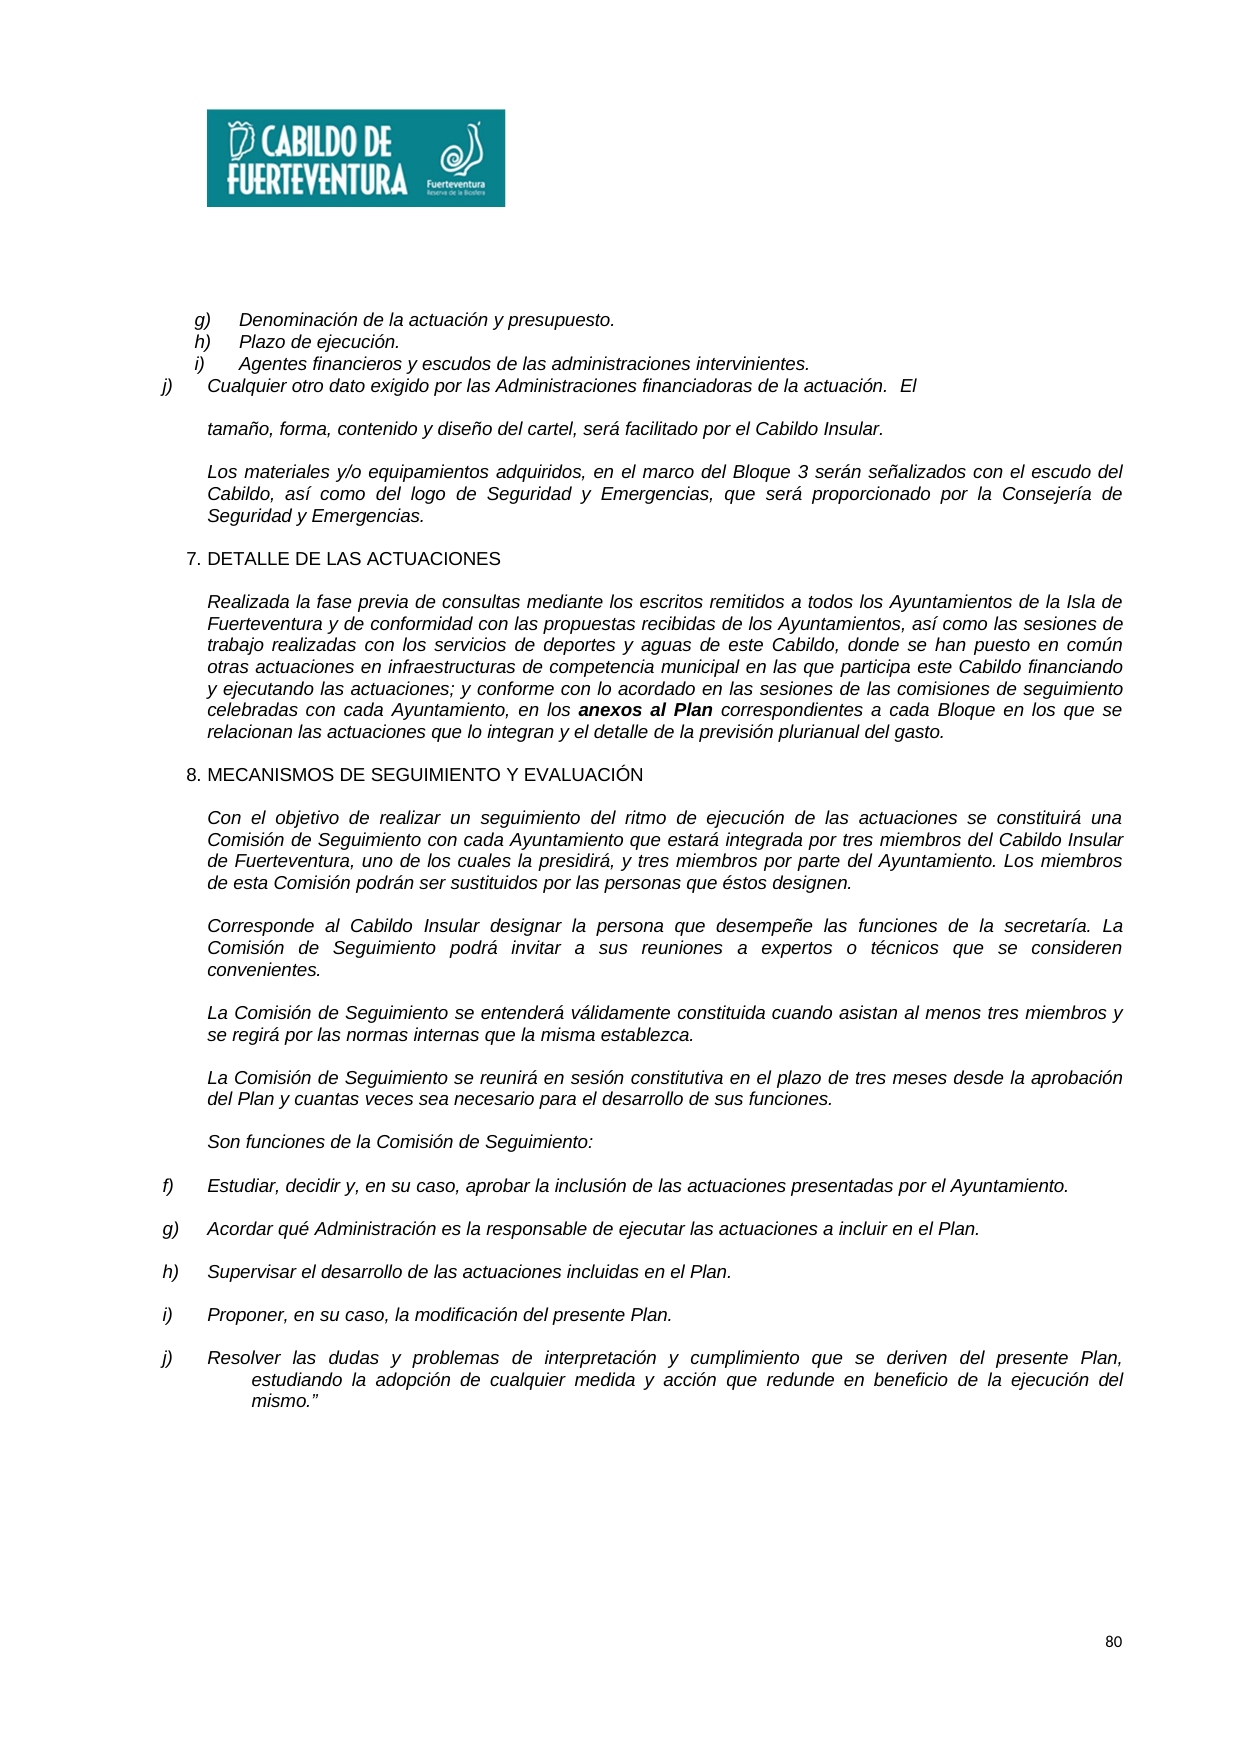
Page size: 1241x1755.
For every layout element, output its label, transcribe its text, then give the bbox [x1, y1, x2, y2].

text La Comisión de Seguimiento se reunirá en sesión constitutiva en el plazo de tres meses desde la aprobación del Plan y cuantas veces sea necesario para el desarrollo de sus funciones. [207, 1066, 1123, 1110]
list MECANISMOS DE SEGUIMIENTO Y EVALUACIÓN [186, 764, 1134, 786]
text Son funciones de la Comisión de Seguimiento: [207, 1131, 1134, 1153]
list Agentes financieros y escudos de las administraciones intervinientes. [207, 353, 1134, 374]
text Los materiales y/o equipamientos adquiridos, en el marco del Bloque 3 serán señalizados con el escudo del Cabildo, así como del logo de Seguridad y Emergencias, que será proporcionado por la Consejería de Seguridad y Emergencias. [207, 461, 1123, 526]
text Corresponde al Cabildo Insular designar la persona que desempeñe las funciones de la secretaría. La Comisión de Seguimiento podrá invitar a sus reuniones a expertos o técnicos que se consideren convenientes. [207, 915, 1123, 980]
text Realizada la fase previa de consultas mediante los escritos remitidos a todos los Ayuntamientos de la Isla de Fuerteventura y de conformidad con las propuestas recibidas de los Ayuntamientos, así como las sesiones de trabajo realizadas con los servicios de deportes y aguas de este Cabildo, donde se han puesto en común otras actuaciones en infraestructuras de competencia municipal en las que participa este Cabildo financiando y ejecutando las actuaciones; y conforme con lo acordado en las sesiones de las comisiones de seguimiento celebradas con cada Ayuntamiento, en los anexos al Plan correspondientes a cada Bloque en los que se relacionan las actuaciones que lo integran y el detalle de la previsión plurianual del gasto. [207, 591, 1123, 742]
list Denominación de la actuación y presupuesto. [207, 310, 1134, 331]
list Estudiar, decidir y, en su caso, aprobar la inclusión de las actuaciones presentadas por el Ayuntamiento. [162, 1174, 1134, 1196]
text La Comisión de Seguimiento se entenderá válidamente constituida cuando asistan al menos tres miembros y se regirá por las normas internas que la misma establezca. [207, 1002, 1123, 1045]
list Supervisar el desarrollo de las actuaciones incluidas en el Plan. [162, 1261, 1134, 1282]
list Acordar qué Administración es la responsable de ejecutar las actuaciones a incluir en el Plan. [162, 1217, 1134, 1239]
list Resolver las dudas y problemas de interpretación y cumplimiento que se deriven del presente Plan, estudiando la adopción de cualquier medida y acción que redunde en beneficio de la ejecución del mismo.” [162, 1347, 1123, 1412]
text Con el objetivo de realizar un seguimiento del ritmo de ejecución de las actuaciones se constituirá una Comisión de Seguimiento con cada Ayuntamiento que estará integrada por tres miembros del Cabildo Insular de Fuerteventura, uno de los cuales la presidirá, y tres miembros por parte del Ayuntamiento. Los miembros de esta Comisión podrán ser sustituidos por las personas que éstos designen. [207, 807, 1123, 893]
list Plazo de ejecución. [207, 331, 1134, 353]
list DETALLE DE LAS ACTUACIONES [186, 548, 1134, 569]
list Cualquier otro dato exigido por las Administraciones financiadoras de la actuación. El tamaño, forma, contenido y diseño del cartel, será facilitado por el Cabildo Insular. [175, 374, 939, 439]
list Proponer, en su caso, la modificación del presente Plan. [162, 1304, 1134, 1325]
